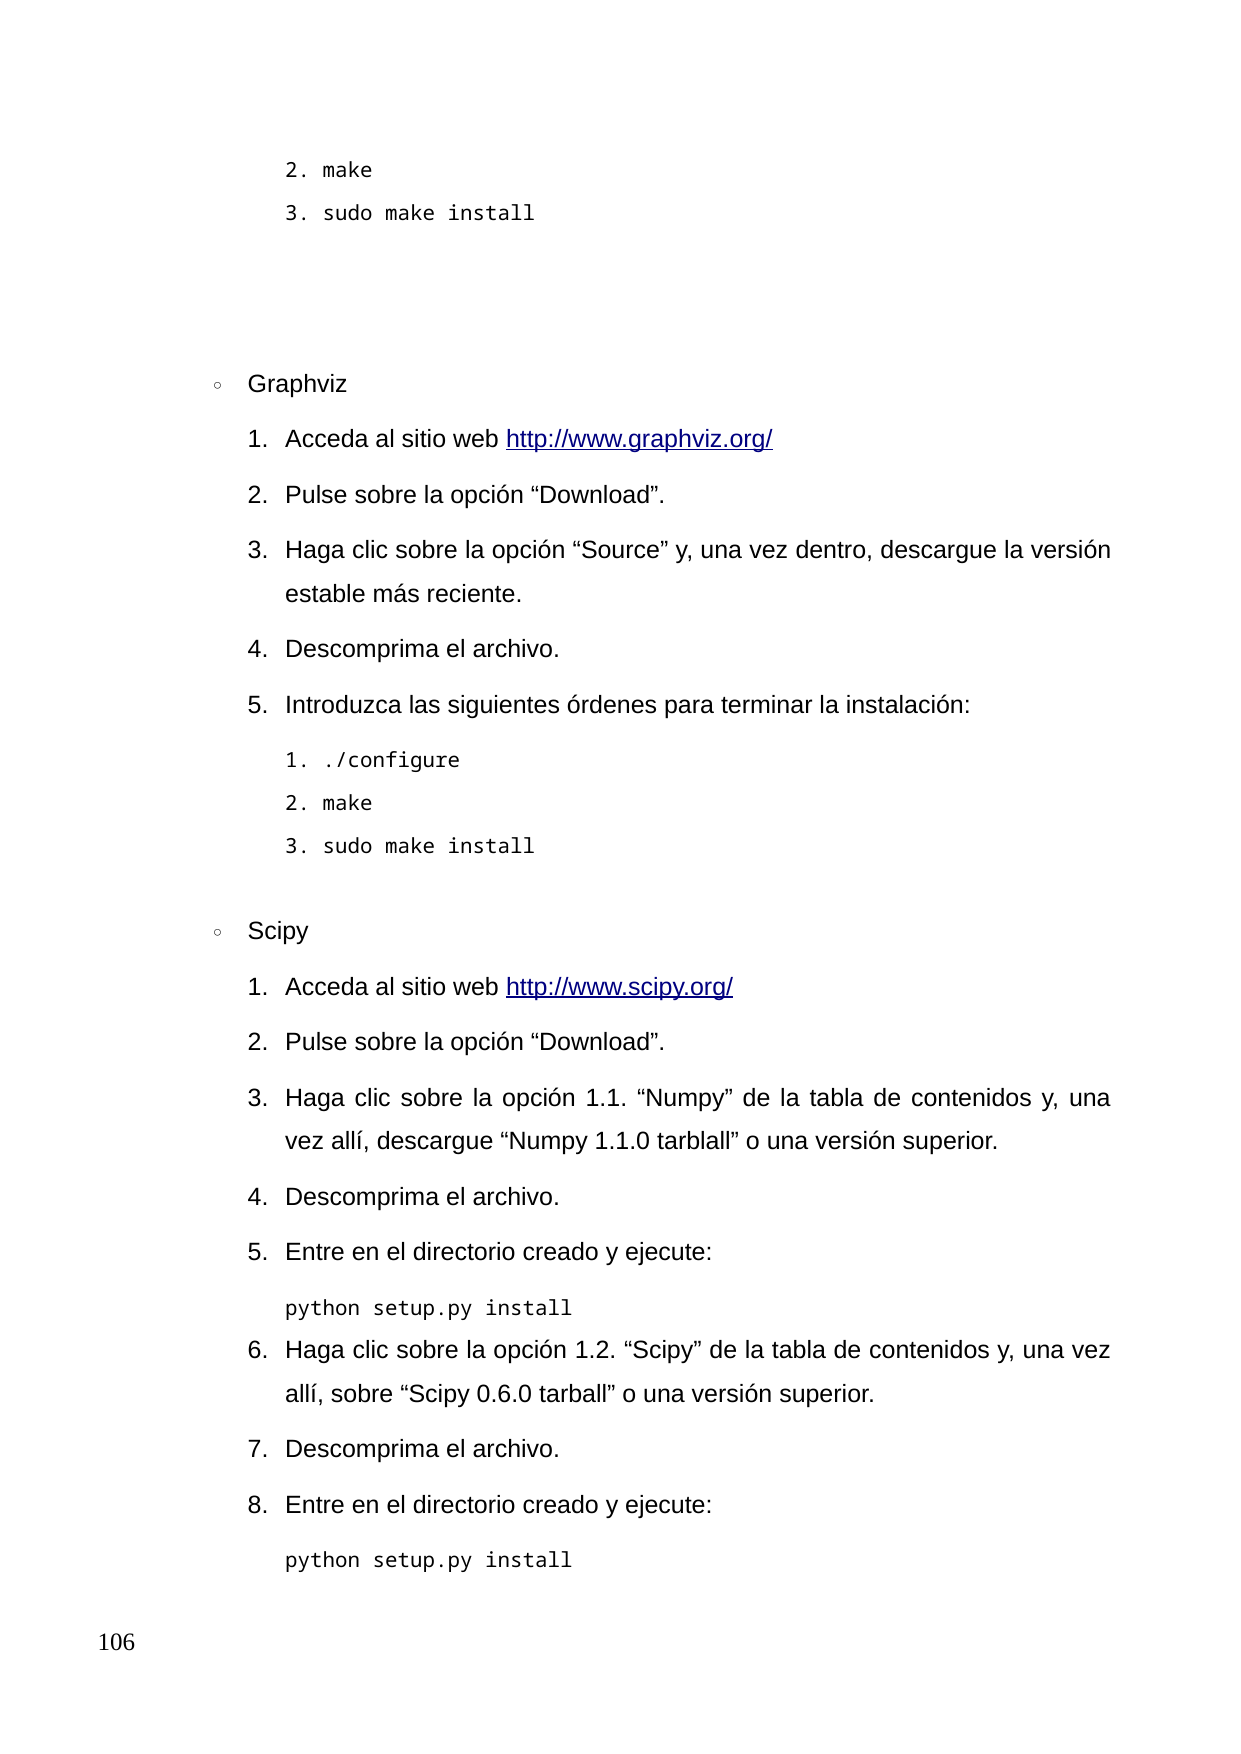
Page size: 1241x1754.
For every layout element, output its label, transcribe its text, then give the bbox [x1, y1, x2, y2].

list Pulse sobre la opción “Download”. [247, 480, 1113, 509]
list Scipy [210, 916, 1113, 945]
list Introduzca las siguientes órdenes para terminar la instalación: [247, 690, 1113, 719]
list ./configure [285, 746, 1113, 774]
list Haga clic sobre la opción 1.2. “Scipy” de la tabla de contenidos y, una vez allí, sobre “Scipy 0.6.0 tarball” o una versión superior. [247, 1335, 1113, 1407]
list sudo make install [285, 198, 1113, 227]
list python setup.py install [247, 1545, 1113, 1574]
list Pulse sobre la opción “Download”. [247, 1027, 1113, 1056]
list Acceda al sitio web http://www.graphviz.org/ [247, 424, 1113, 453]
list Descomprima el archivo. [247, 634, 1113, 663]
list Haga clic sobre la opción “Source” y, una vez dentro, descargue la versión estable más reciente. [247, 536, 1113, 607]
list sudo make install [285, 831, 1113, 859]
list Descomprima el archivo. [247, 1434, 1113, 1463]
list Graphviz [210, 369, 1113, 397]
list Haga clic sobre la opción 1.1. “Numpy” de la tabla de contenidos y, una vez allí, descargue “Numpy 1.1.0 tarblall” o una versión superior. [247, 1083, 1113, 1155]
list python setup.py install [247, 1293, 1113, 1321]
list Entre en el directorio creado y ejecute: [247, 1490, 1113, 1518]
list make [285, 156, 1113, 184]
list Entre en el directorio creado y ejecute: [247, 1237, 1113, 1266]
list Descomprima el archivo. [247, 1182, 1113, 1210]
list make [285, 788, 1113, 817]
list Acceda al sitio web http://www.scipy.org/ [247, 972, 1113, 1000]
